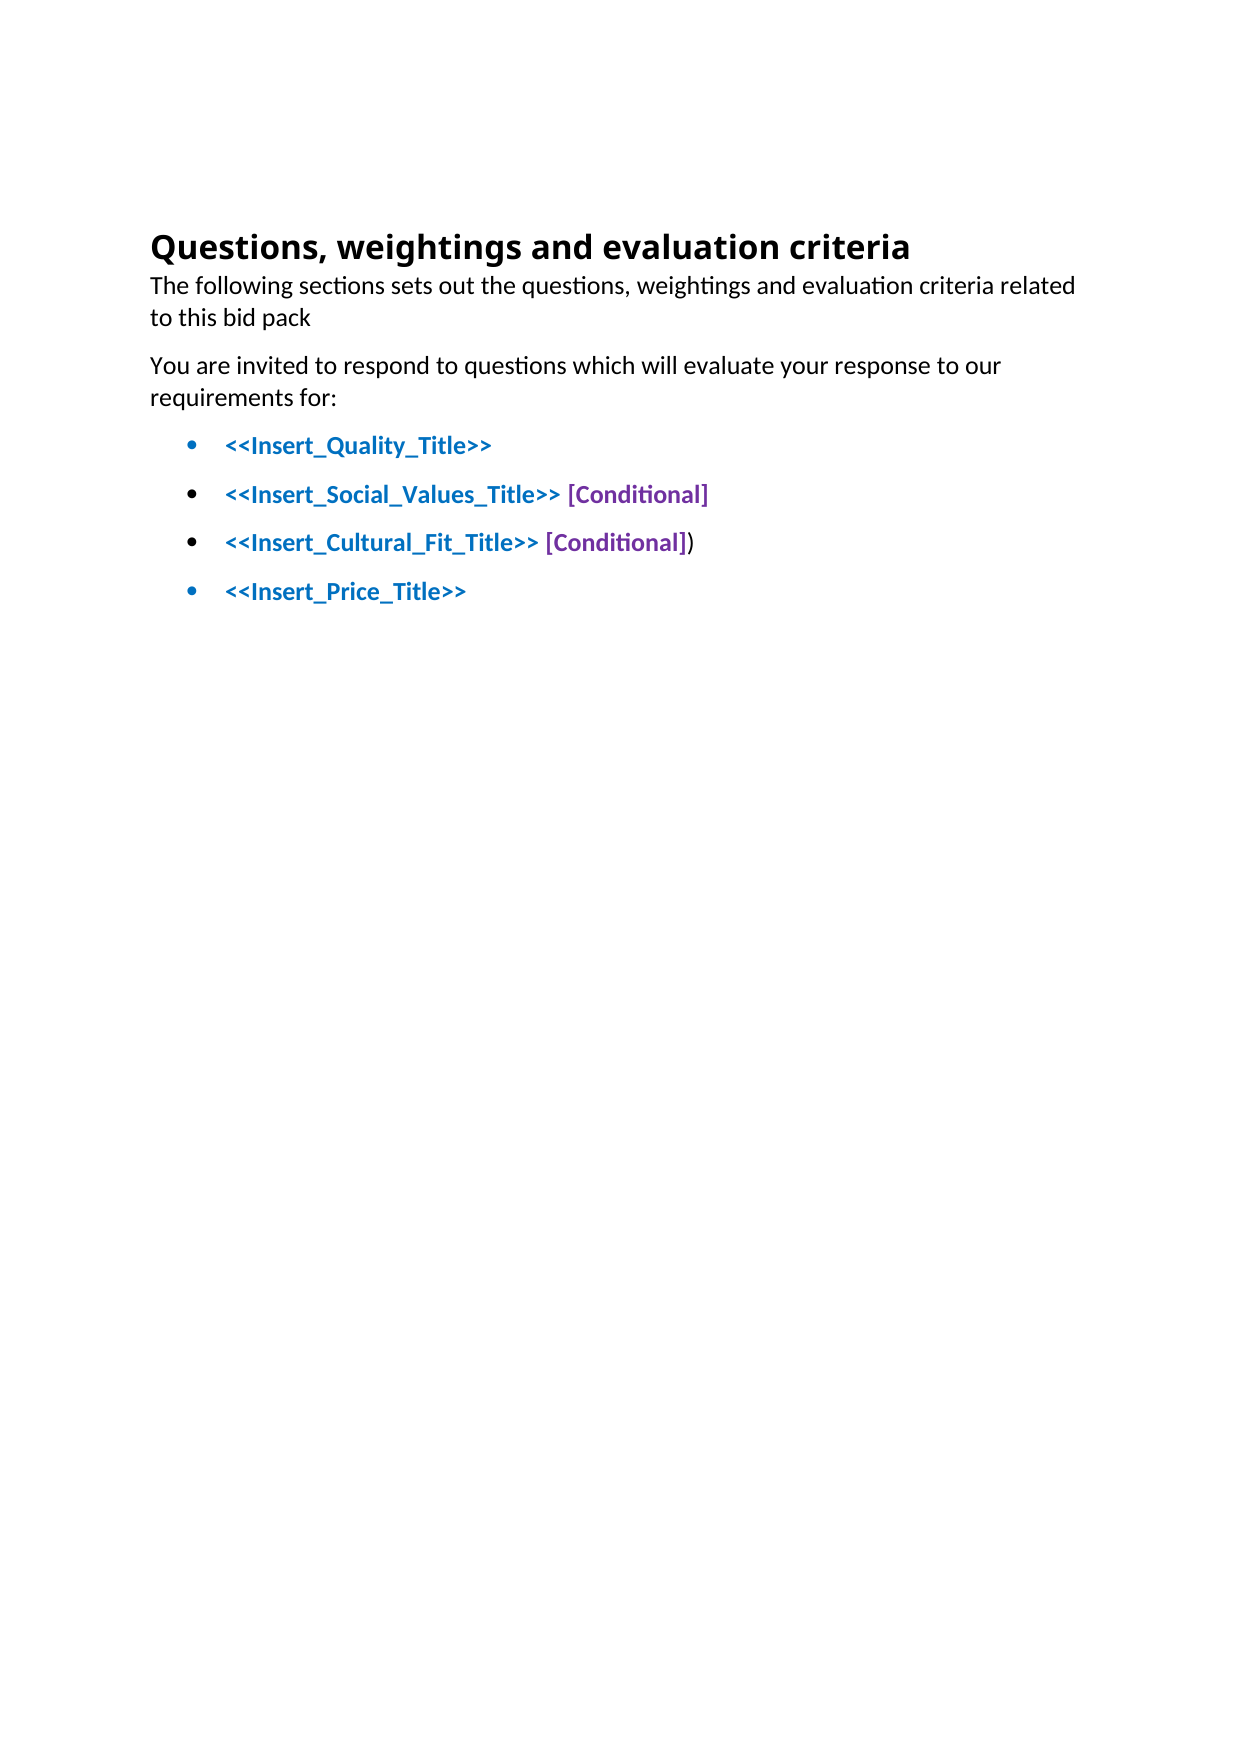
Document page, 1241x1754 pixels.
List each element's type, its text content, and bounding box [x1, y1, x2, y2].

subtitle Questions, weightings and evaluation criteria [150, 223, 1090, 269]
list <<Insert_Cultural_Fit_Title>> [Conditional]) [187, 526, 1090, 558]
text The following sections sets out the questions, weightings and evaluation criteria related to this bid pack [150, 269, 1090, 332]
text You are invited to respond to questions which will evaluate your response to our requirements for: [150, 349, 1090, 413]
list <<Insert_Social_Values_Title>> [Conditional] [187, 478, 1090, 509]
list <<Insert_Quality_Title>> [187, 429, 1090, 461]
list <<Insert_Price_Title>> [187, 574, 1090, 606]
